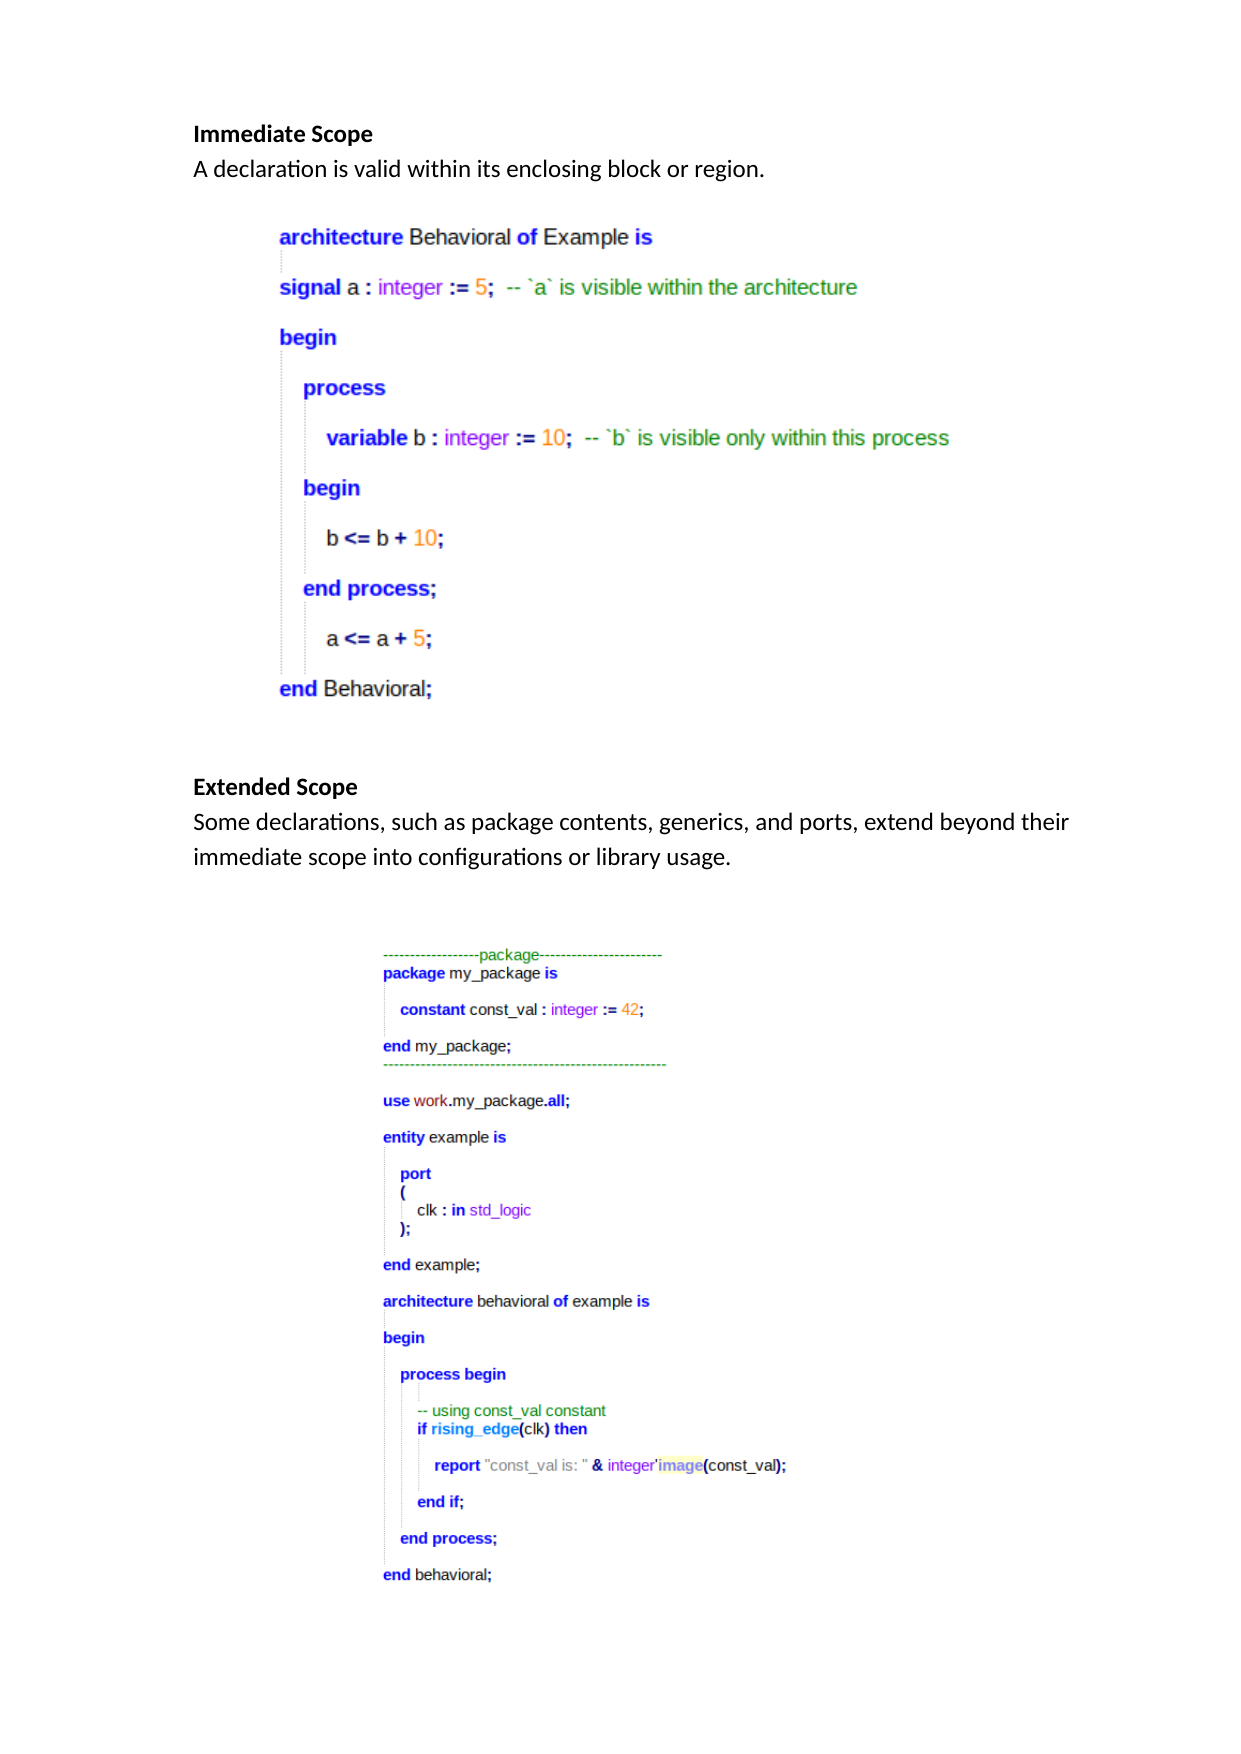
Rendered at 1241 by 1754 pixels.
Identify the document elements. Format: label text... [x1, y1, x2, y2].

picture [369, 927, 795, 1592]
list Immediate Scope A declaration is valid within its enclosing block or region. [164, 118, 1122, 184]
list Extended Scope Some declarations, such as package contents, generics, and ports, extend beyond their immediate scope into configurations or library usage. [164, 771, 1122, 872]
picture [272, 202, 968, 720]
